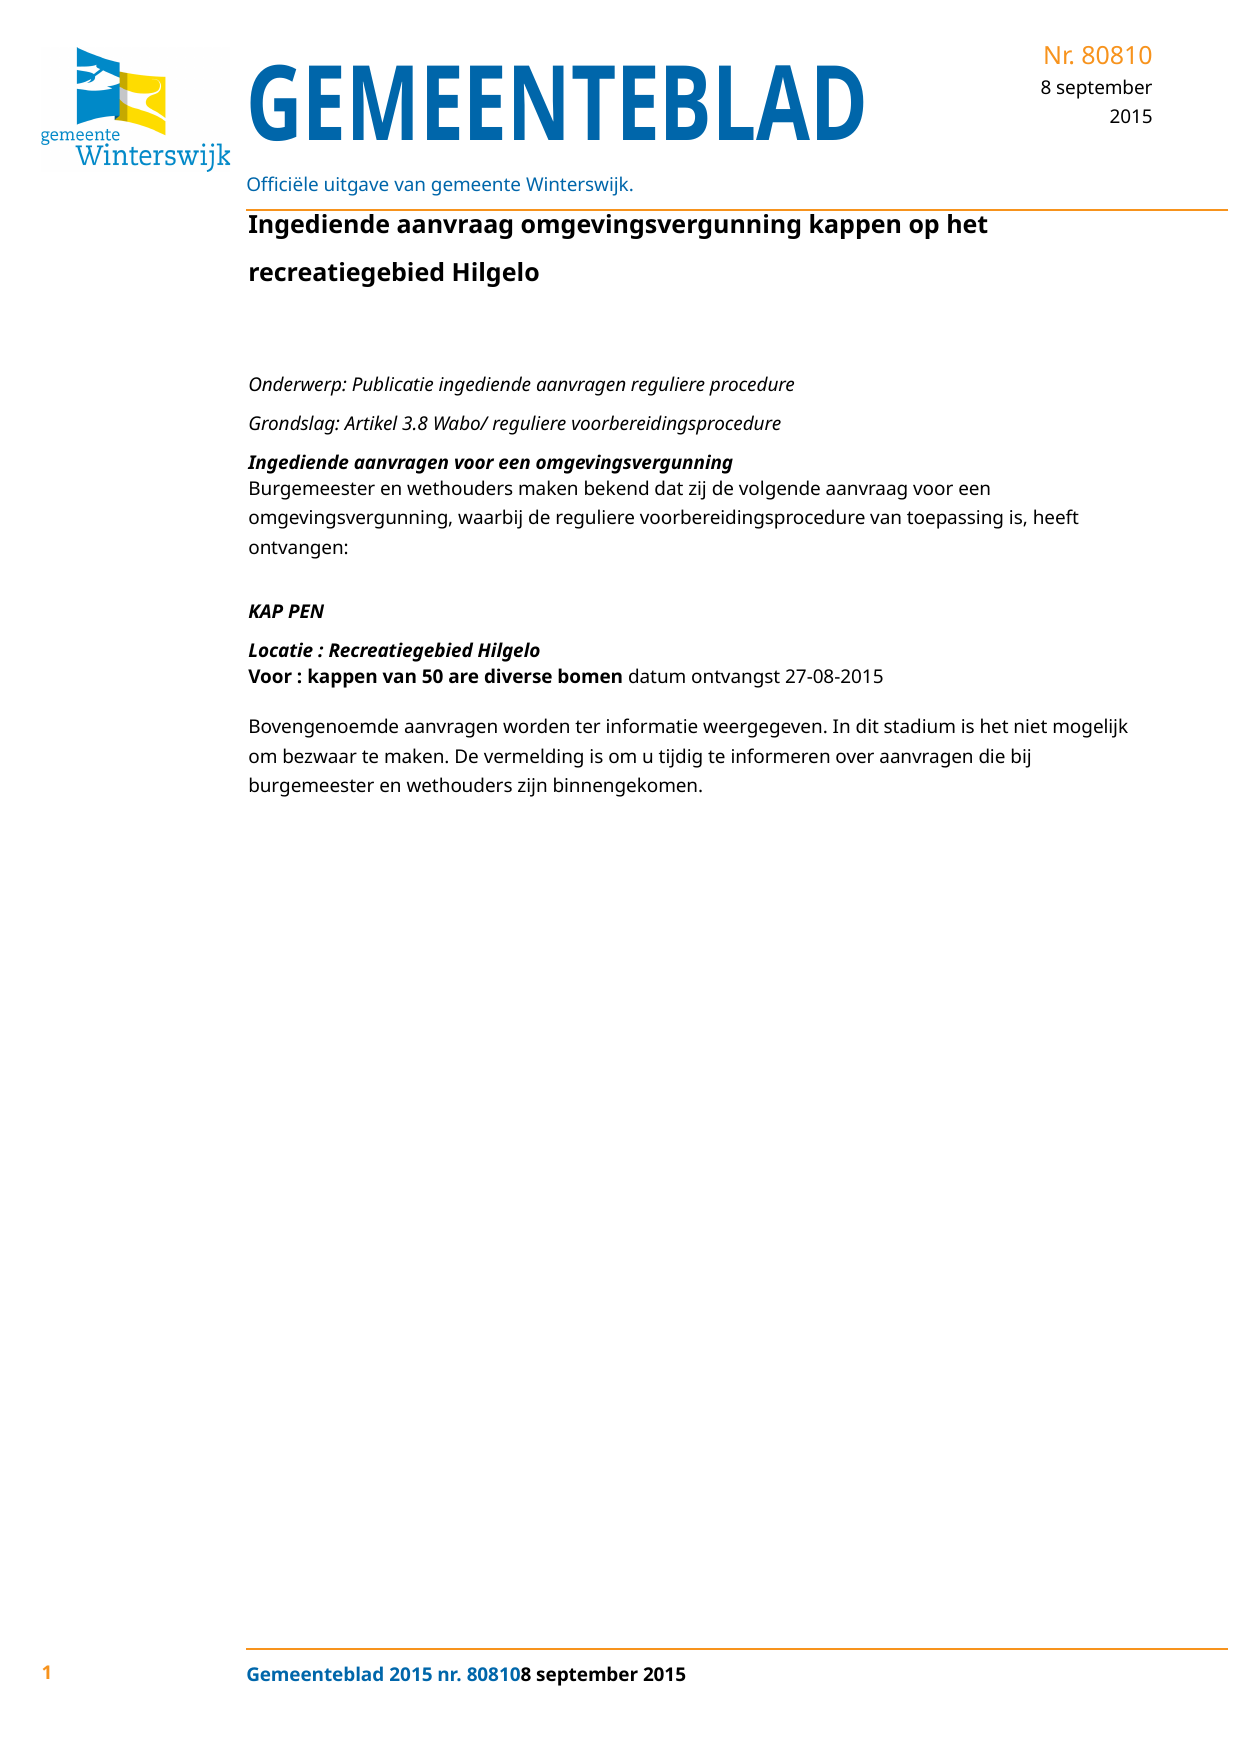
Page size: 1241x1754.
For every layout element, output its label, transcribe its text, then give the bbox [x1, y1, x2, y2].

text KAP PEN [248, 598, 1152, 624]
text Ingediende aanvraag omgevingsvergunning kappen op het recreatiegebied Hilgelo [248, 211, 1152, 288]
text Bovengenoemde aanvragen worden ter informatie weergegeven. In dit stadium is het niet mogelijk om bezwaar te maken. De vermelding is om u tijdig te informeren over aanvragen die bij burgemeester en wethouders zijn binnengekomen. [248, 713, 1152, 798]
text Grondslag: Artikel 3.8 Wabo/ reguliere voorbereidingsprocedure [248, 410, 1152, 436]
text Onderwerp: Publicatie ingediende aanvragen reguliere procedure [248, 371, 1152, 396]
text Locatie : Recreatiegebied Hilgelo [248, 637, 1152, 663]
picture [41, 47, 231, 172]
text Burgemeester en wethouders maken bekend dat zij de volgende aanvraag voor een omgevingsvergunning, waarbij de reguliere voorbereidingsprocedure van toepassing is, heeft ontvangen: [248, 475, 1152, 560]
text Voor : kappen van 50 are diverse bomen datum ontvangst 27-08-2015 [248, 663, 1152, 689]
text Ingediende aanvragen voor een omgevingsvergunning [248, 449, 1152, 475]
picture [225, 153, 231, 162]
